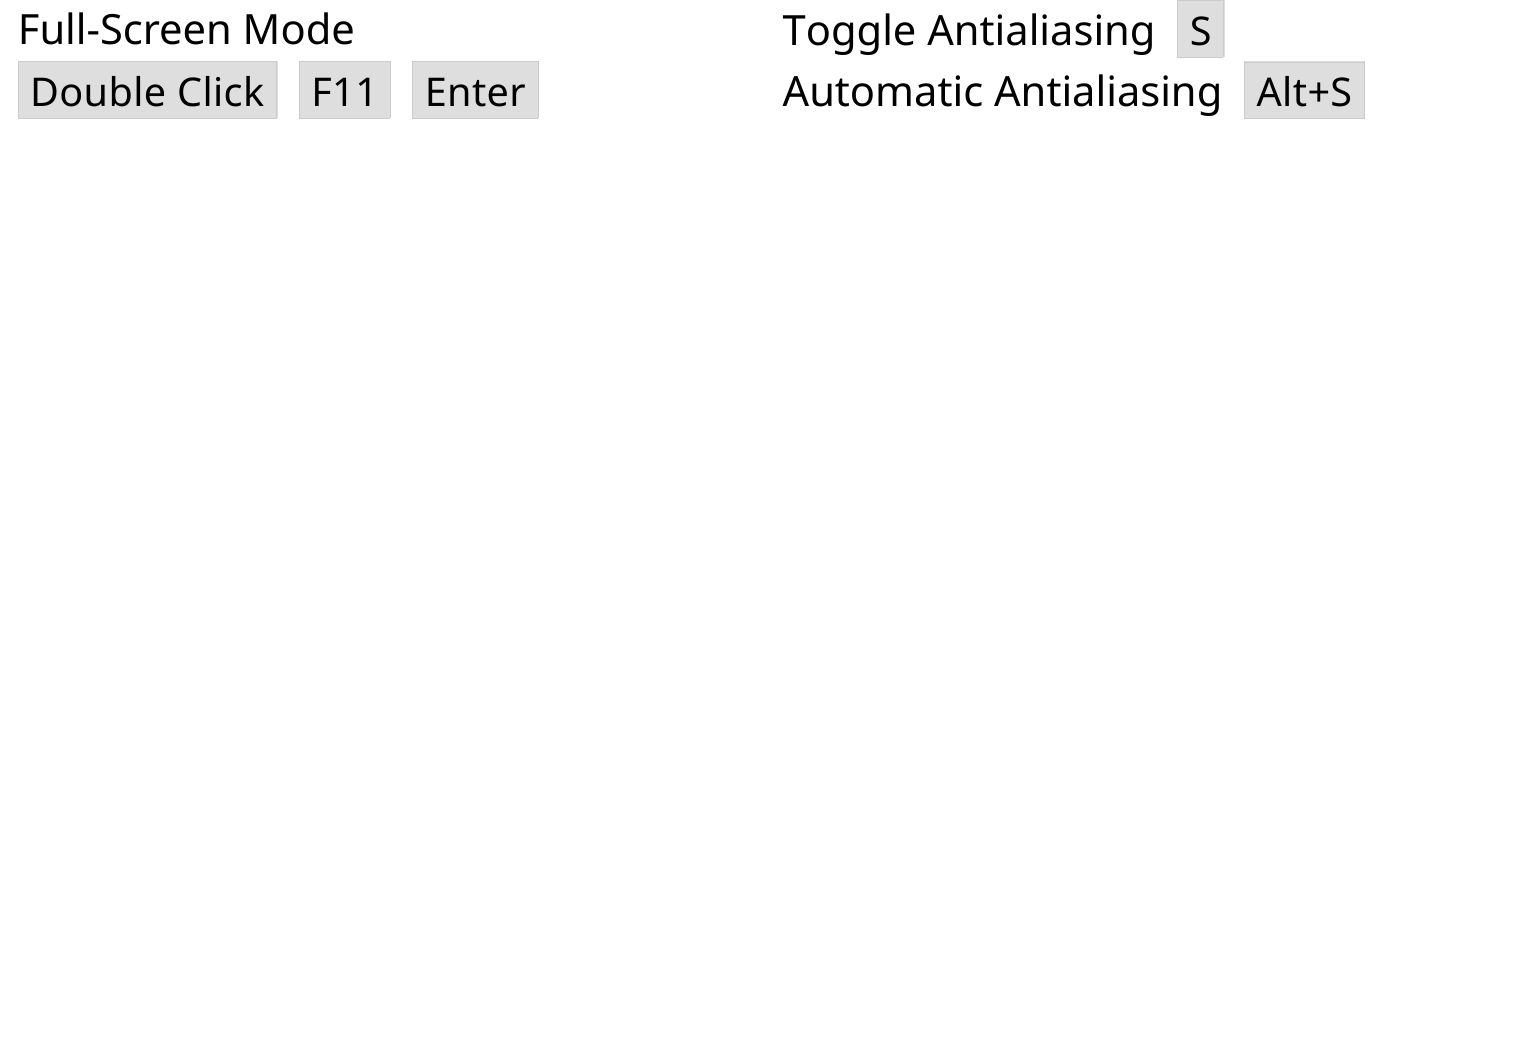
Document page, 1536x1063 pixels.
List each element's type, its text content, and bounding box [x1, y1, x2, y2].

text Full-Screen Mode Double Click F11 Enter [18, 0, 753, 118]
text Toggle Antialiasing S Automatic Antialiasing Alt+S [782, 0, 1518, 119]
